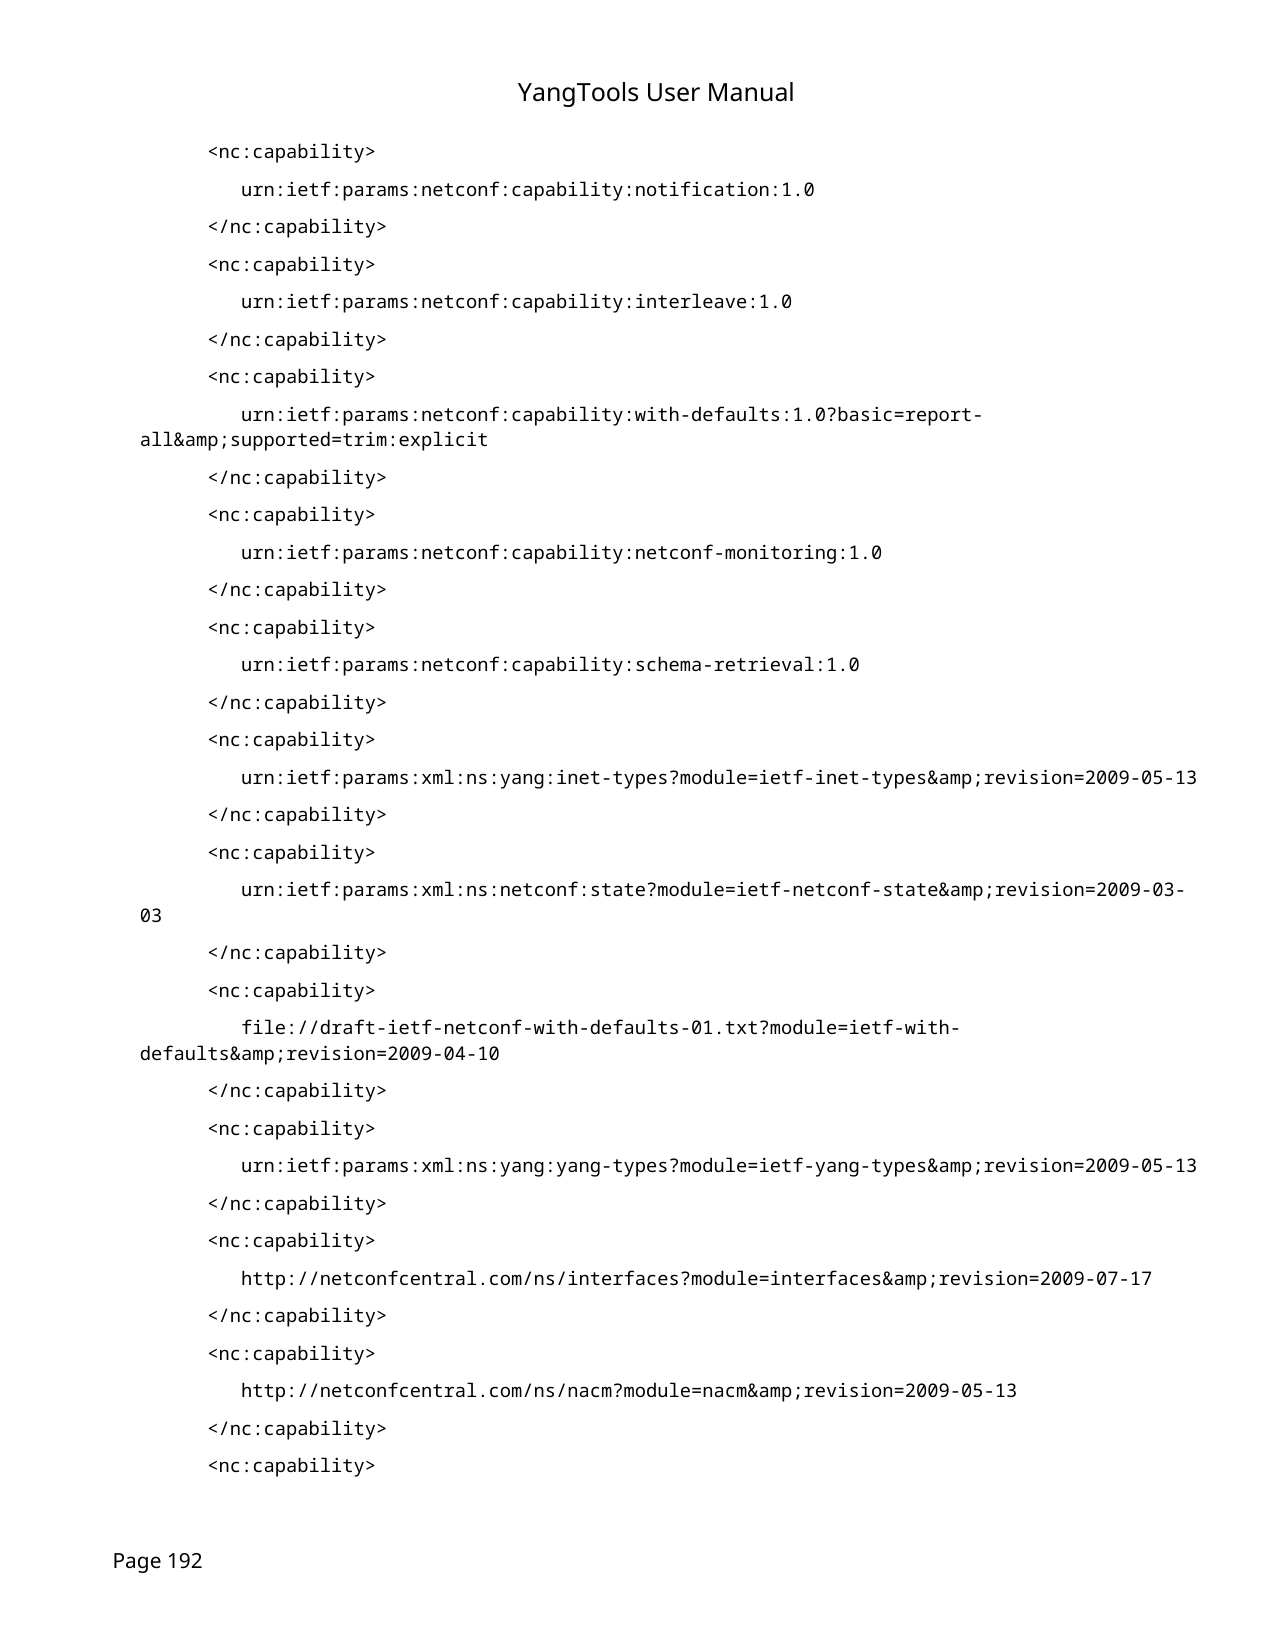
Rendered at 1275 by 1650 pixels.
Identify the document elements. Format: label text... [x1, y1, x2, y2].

text </nc:capability> [139, 213, 1200, 239]
text urn:ietf:params:xml:ns:yang:inet-types?module=ietf-inet-types&amp;revision=2009-05-13 [139, 764, 1200, 789]
text </nc:capability> [139, 1415, 1200, 1441]
text <nc:capability> [139, 1453, 1200, 1478]
text <nc:capability> [139, 727, 1200, 752]
text <nc:capability> [139, 1115, 1200, 1141]
text </nc:capability> [139, 802, 1200, 827]
text http://netconfcentral.com/ns/interfaces?module=interfaces&amp;revision=2009-07-17 [139, 1265, 1200, 1291]
text urn:ietf:params:xml:ns:yang:yang-types?module=ietf-yang-types&amp;revision=2009-05-13 [139, 1153, 1200, 1178]
text <nc:capability> [139, 977, 1200, 1003]
text urn:ietf:params:netconf:capability:with-defaults:1.0?basic=report-all&amp;supported=trim:explicit [139, 401, 1200, 452]
text </nc:capability> [139, 577, 1200, 602]
text <nc:capability> [139, 251, 1200, 277]
text <nc:capability> [139, 1228, 1200, 1253]
text <nc:capability> [139, 363, 1200, 389]
text <nc:capability> [139, 839, 1200, 864]
text <nc:capability> [139, 138, 1200, 164]
text </nc:capability> [139, 326, 1200, 352]
text </nc:capability> [139, 939, 1200, 965]
text urn:ietf:params:netconf:capability:schema-retrieval:1.0 [139, 652, 1200, 677]
text </nc:capability> [139, 1190, 1200, 1216]
text urn:ietf:params:xml:ns:netconf:state?module=ietf-netconf-state&amp;revision=2009-03-03 [139, 877, 1200, 928]
text </nc:capability> [139, 464, 1200, 489]
text </nc:capability> [139, 1078, 1200, 1103]
text </nc:capability> [139, 689, 1200, 714]
text <nc:capability> [139, 1340, 1200, 1366]
text file://draft-ietf-netconf-with-defaults-01.txt?module=ietf-with-defaults&amp;revision=2009-04-10 [139, 1014, 1200, 1066]
text <nc:capability> [139, 614, 1200, 639]
text </nc:capability> [139, 1303, 1200, 1328]
text urn:ietf:params:netconf:capability:notification:1.0 [139, 176, 1200, 202]
text http://netconfcentral.com/ns/nacm?module=nacm&amp;revision=2009-05-13 [139, 1378, 1200, 1403]
text urn:ietf:params:netconf:capability:netconf-monitoring:1.0 [139, 539, 1200, 564]
text urn:ietf:params:netconf:capability:interleave:1.0 [139, 288, 1200, 314]
text <nc:capability> [139, 502, 1200, 527]
